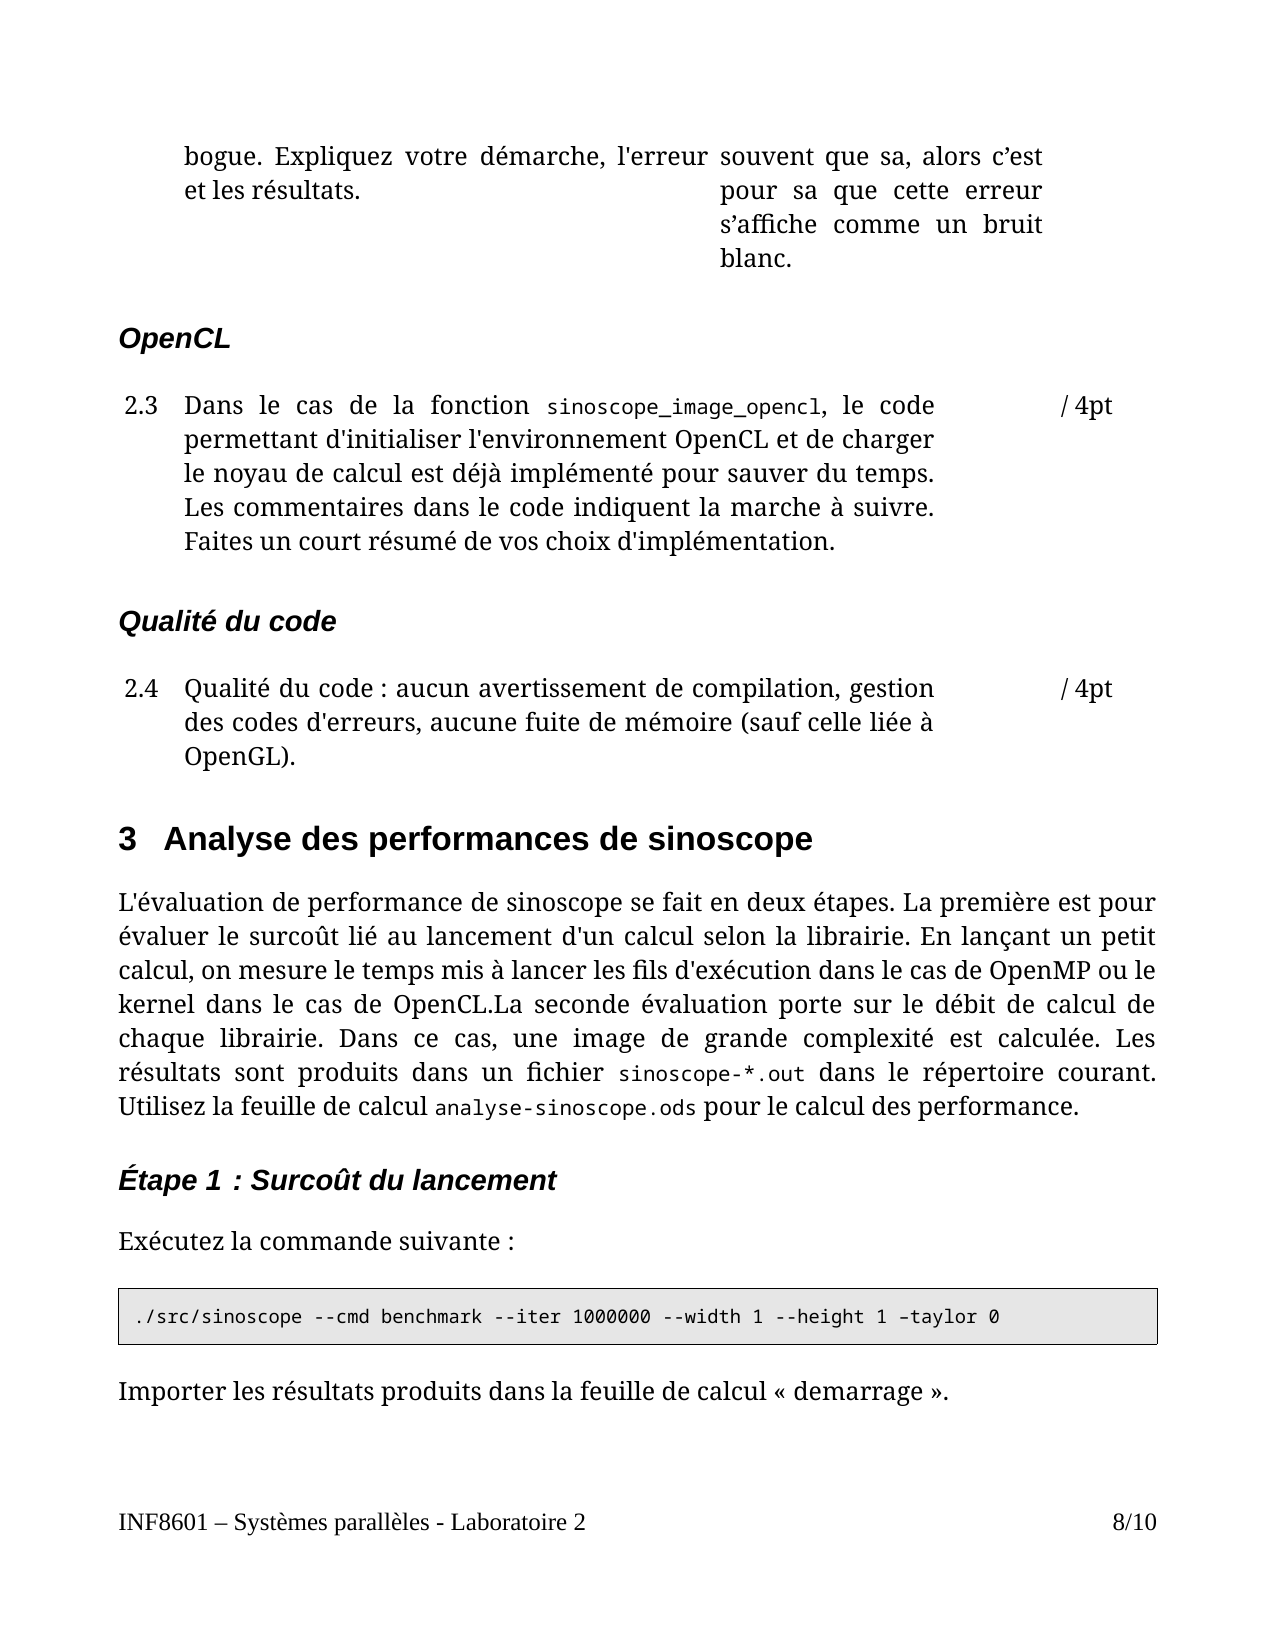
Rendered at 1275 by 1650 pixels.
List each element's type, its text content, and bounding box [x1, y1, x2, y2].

text Exécutez la commande suivante : [118, 1224, 1157, 1258]
table_header [941, 367, 1049, 579]
table_cell souvent que sa, alors c’est pour sa que cette erreur s’affiche comme un bruit blanc. [714, 118, 1049, 296]
text ./src/sinoscope --cmd benchmark --iter 1000000 --width 1 --height 1 –taylor 0 [119, 1289, 1157, 1344]
table_header / 4pt [1049, 367, 1157, 579]
text Importer les résultats produits dans la feuille de calcul « demarrage ». [118, 1374, 1157, 1408]
table_header [941, 650, 1049, 793]
table_header Qualité du code : aucun avertissement de compilation, gestion des codes d'erreurs, aucune fuite de mémoire (sauf celle liée à OpenGL). [118, 650, 941, 793]
table_header / 4pt [1049, 650, 1157, 793]
subtitle Analyse des performances de sinoscope [118, 818, 1157, 857]
subtitle Qualité du code [118, 604, 1157, 637]
subtitle Étape 1 : Surcoût du lancement [118, 1163, 1157, 1196]
table_cell bogue. Expliquez votre démarche, l'erreur et les résultats. [118, 118, 714, 296]
subtitle OpenCL [118, 321, 1157, 354]
table_cell [1049, 118, 1157, 296]
table_header Dans le cas de la fonction sinoscope_image_opencl, le code permettant d'initialiser l'environnement OpenCL et de charger le noyau de calcul est déjà implémenté pour sauver du temps. Les commentaires dans le code indiquent la marche à suivre. Faites un court résumé de vos choix d'implémentation. [118, 367, 941, 579]
text L'évaluation de performance de sinoscope se fait en deux étapes. La première est pour évaluer le surcoût lié au lancement d'un calcul selon la librairie. En lançant un petit calcul, on mesure le temps mis à lancer les fils d'exécution dans le cas de OpenMP ou le kernel dans le cas de OpenCL.La seconde évaluation porte sur le débit de calcul de chaque librairie. Dans ce cas, une image de grande complexité est calculée. Les résultats sont produits dans un fichier sinoscope-*.out dans le répertoire courant. Utilisez la feuille de calcul analyse-sinoscope.ods pour le calcul des performance. [118, 884, 1157, 1123]
